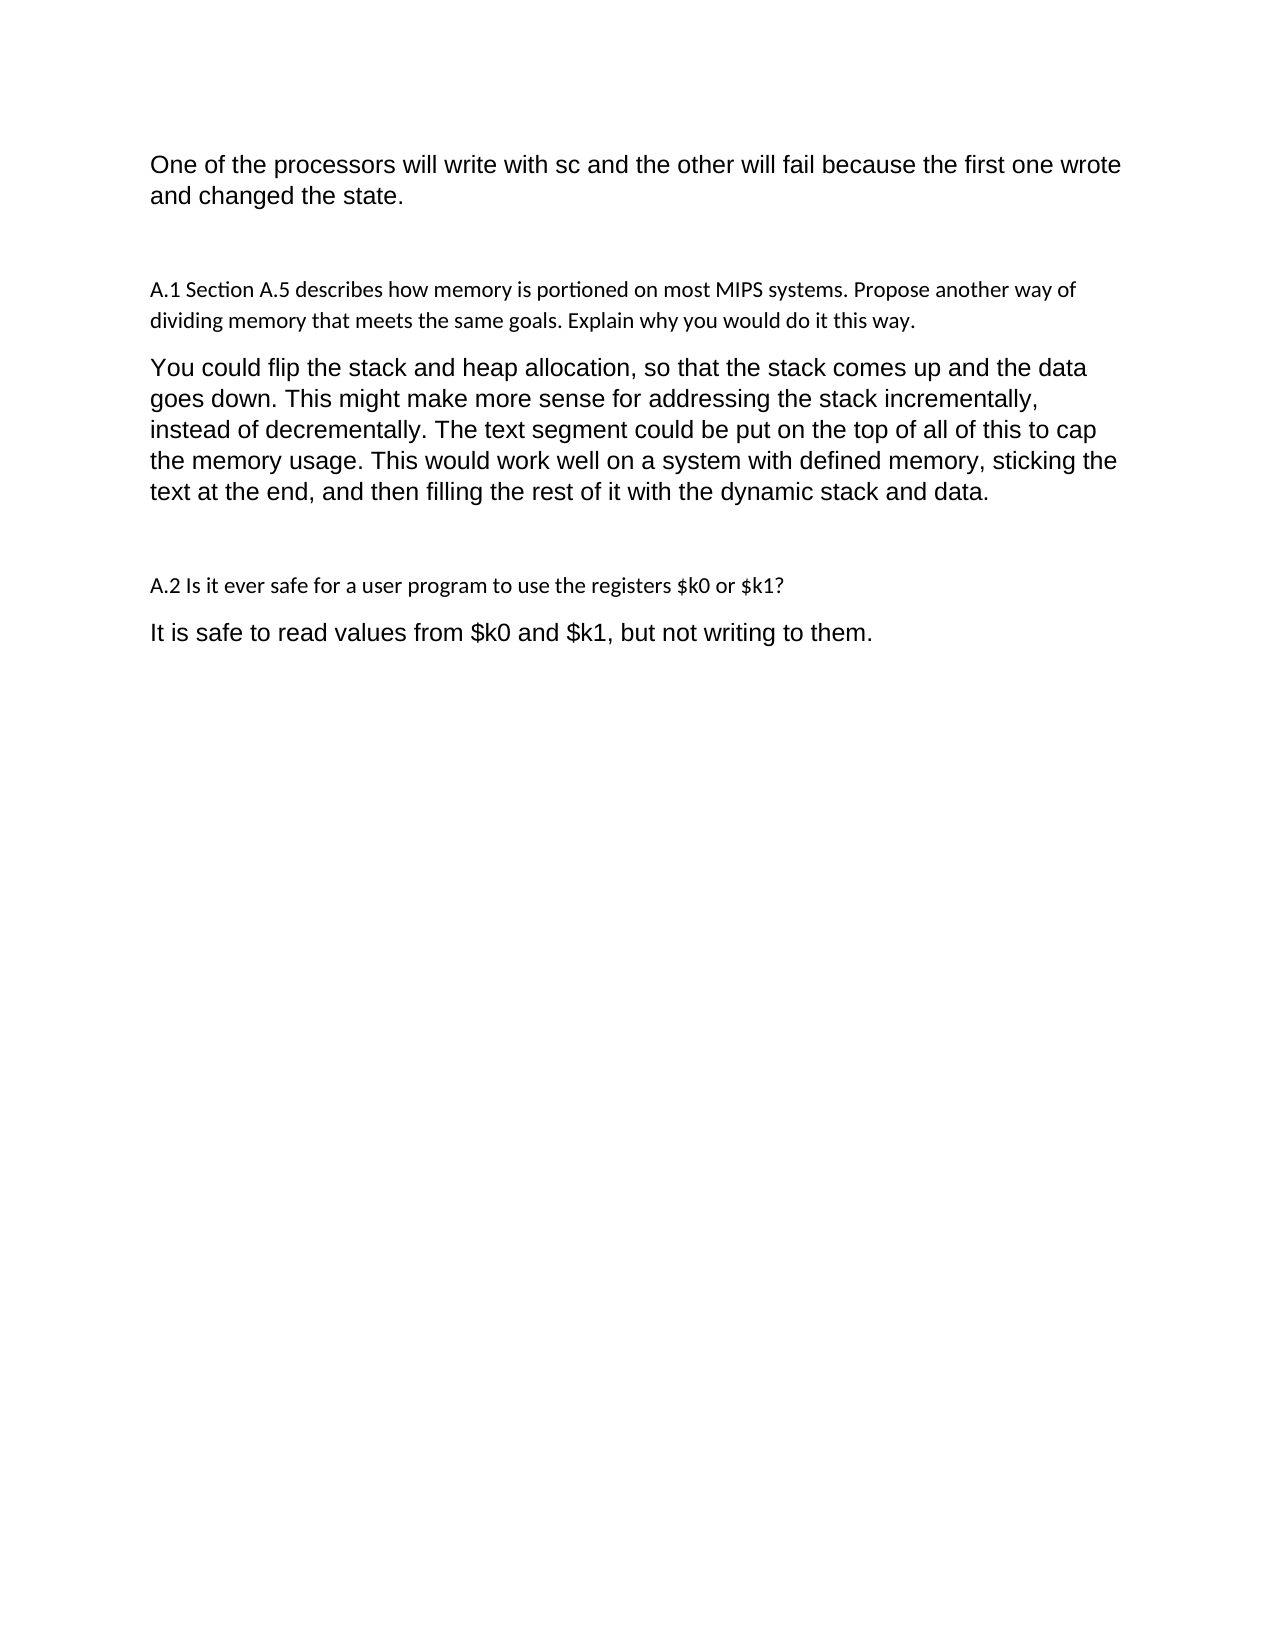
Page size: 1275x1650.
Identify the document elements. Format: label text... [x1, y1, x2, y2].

text A.2 Is it ever safe for a user program to use the registers $k0 or $k1? [150, 571, 1125, 599]
text One of the processors will write with sc and the other will fail because the first one wrote and changed the state. [150, 150, 1125, 210]
text You could flip the stack and heap allocation, so that the stack comes up and the data goes down. This might make more sense for addressing the stack incrementally, instead of decrementally. The text segment could be put on the top of all of this to cap the memory usage. This would work well on a system with defined memory, sticking the text at the end, and then filling the rest of it with the dynamic stack and data. [150, 353, 1125, 506]
text It is safe to read values from $k0 and $k1, but not writing to them. [150, 618, 1125, 647]
text A.1 Section A.5 describes how memory is portioned on most MIPS systems. Propose another way of dividing memory that meets the same goals. Explain why you would do it this way. [150, 276, 1125, 334]
